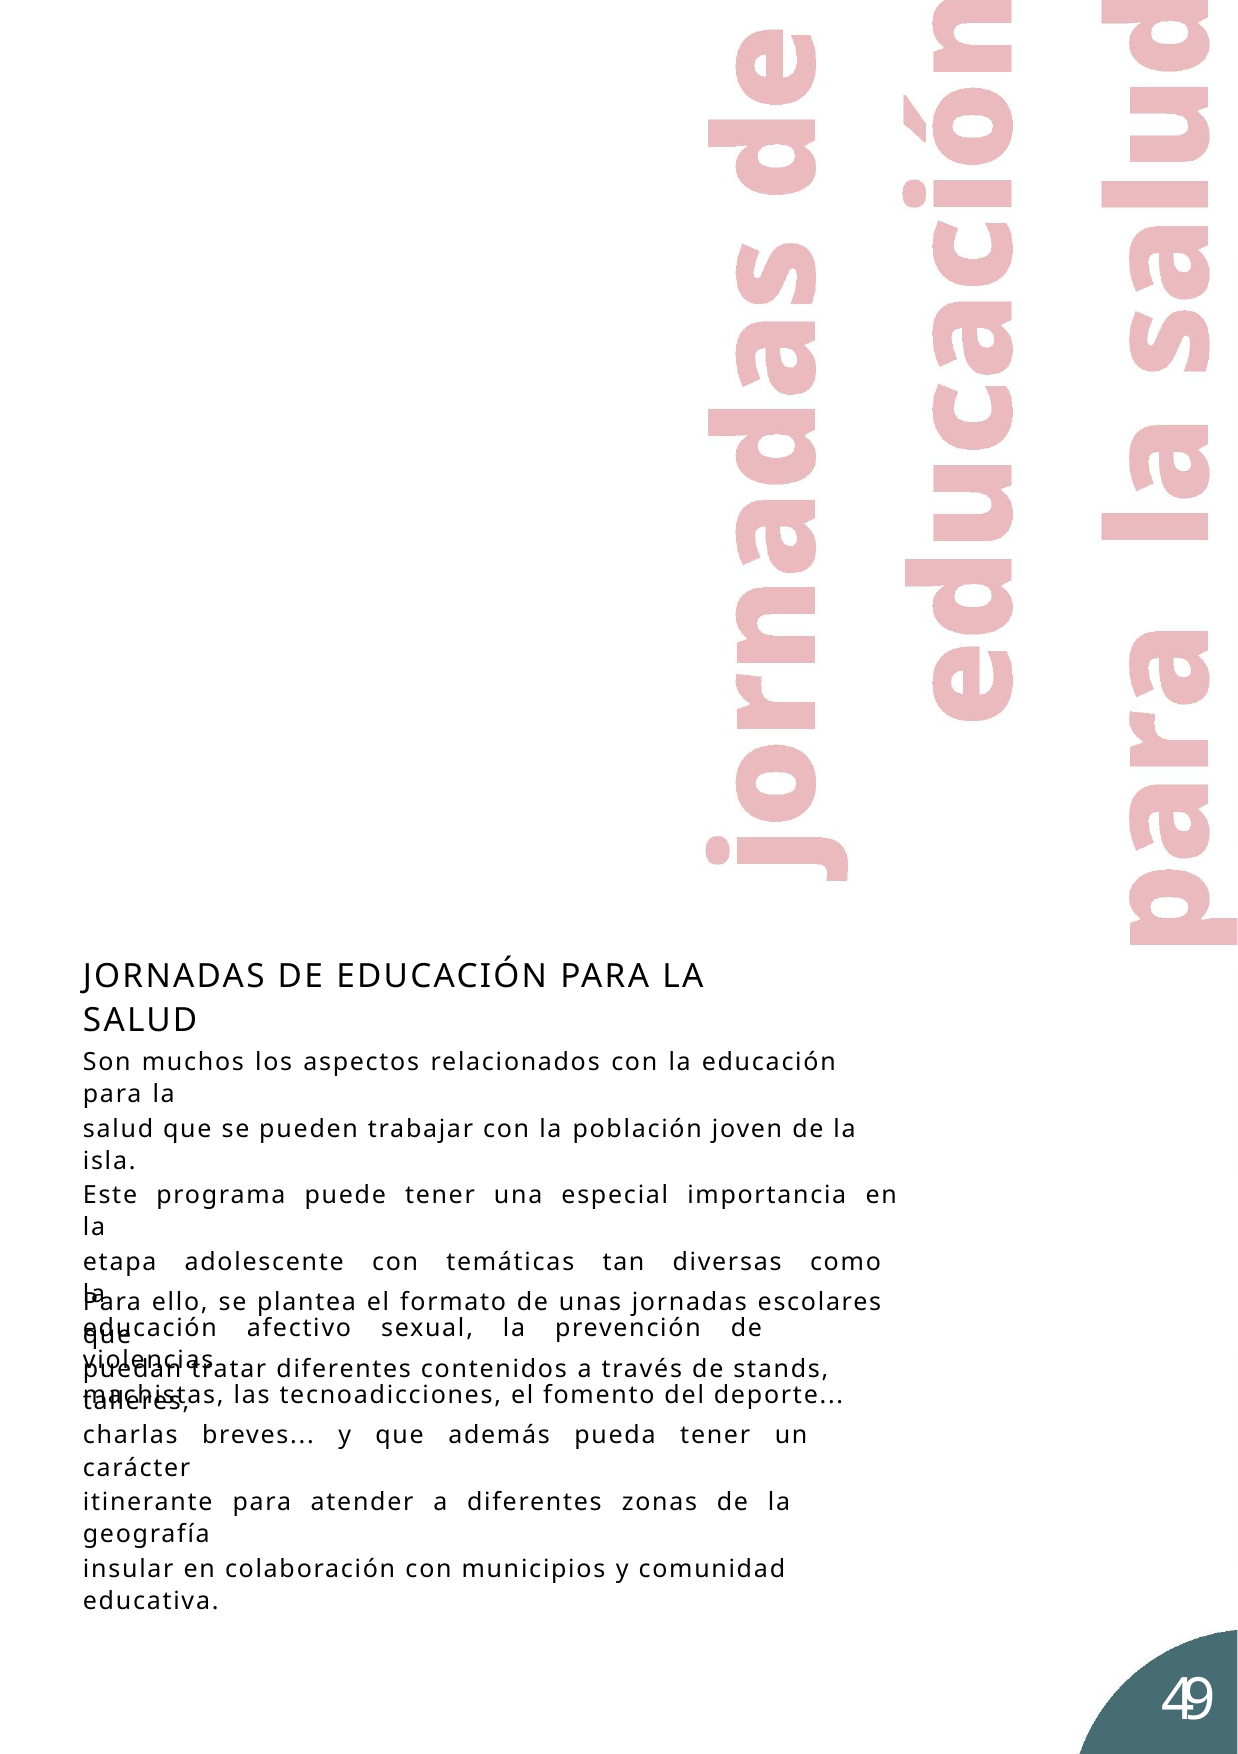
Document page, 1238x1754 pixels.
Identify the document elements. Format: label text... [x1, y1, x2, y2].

text JORNADAS DE EDUCACIÓN PARA LA SALUD [83, 953, 808, 1039]
text salud que se pueden trabajar con la población joven de la isla. [83, 1111, 899, 1176]
text Son muchos los aspectos relacionados con la educación para la [83, 1044, 899, 1109]
text 9 [1182, 1665, 1237, 1733]
text puedan tratar diferentes contenidos a través de stands, talleres, [83, 1352, 899, 1416]
text charlas breves... y que además pueda tener un carácter [83, 1418, 899, 1483]
text Para ello, se plantea el formato de unas jornadas escolares que [83, 1285, 899, 1349]
text etapa adolescente con temáticas tan diversas como la [83, 1244, 899, 1285]
text insular en colaboración con municipios y comunidad educativa. [83, 1551, 899, 1616]
picture [0, 0, 1238, 1754]
text 4 [1168, 1684, 1182, 1705]
text 4 [1161, 1665, 1182, 1733]
text itinerante para atender a diferentes zonas de la geografía [83, 1485, 899, 1549]
text Este programa puede tener una especial importancia en la [83, 1178, 899, 1242]
